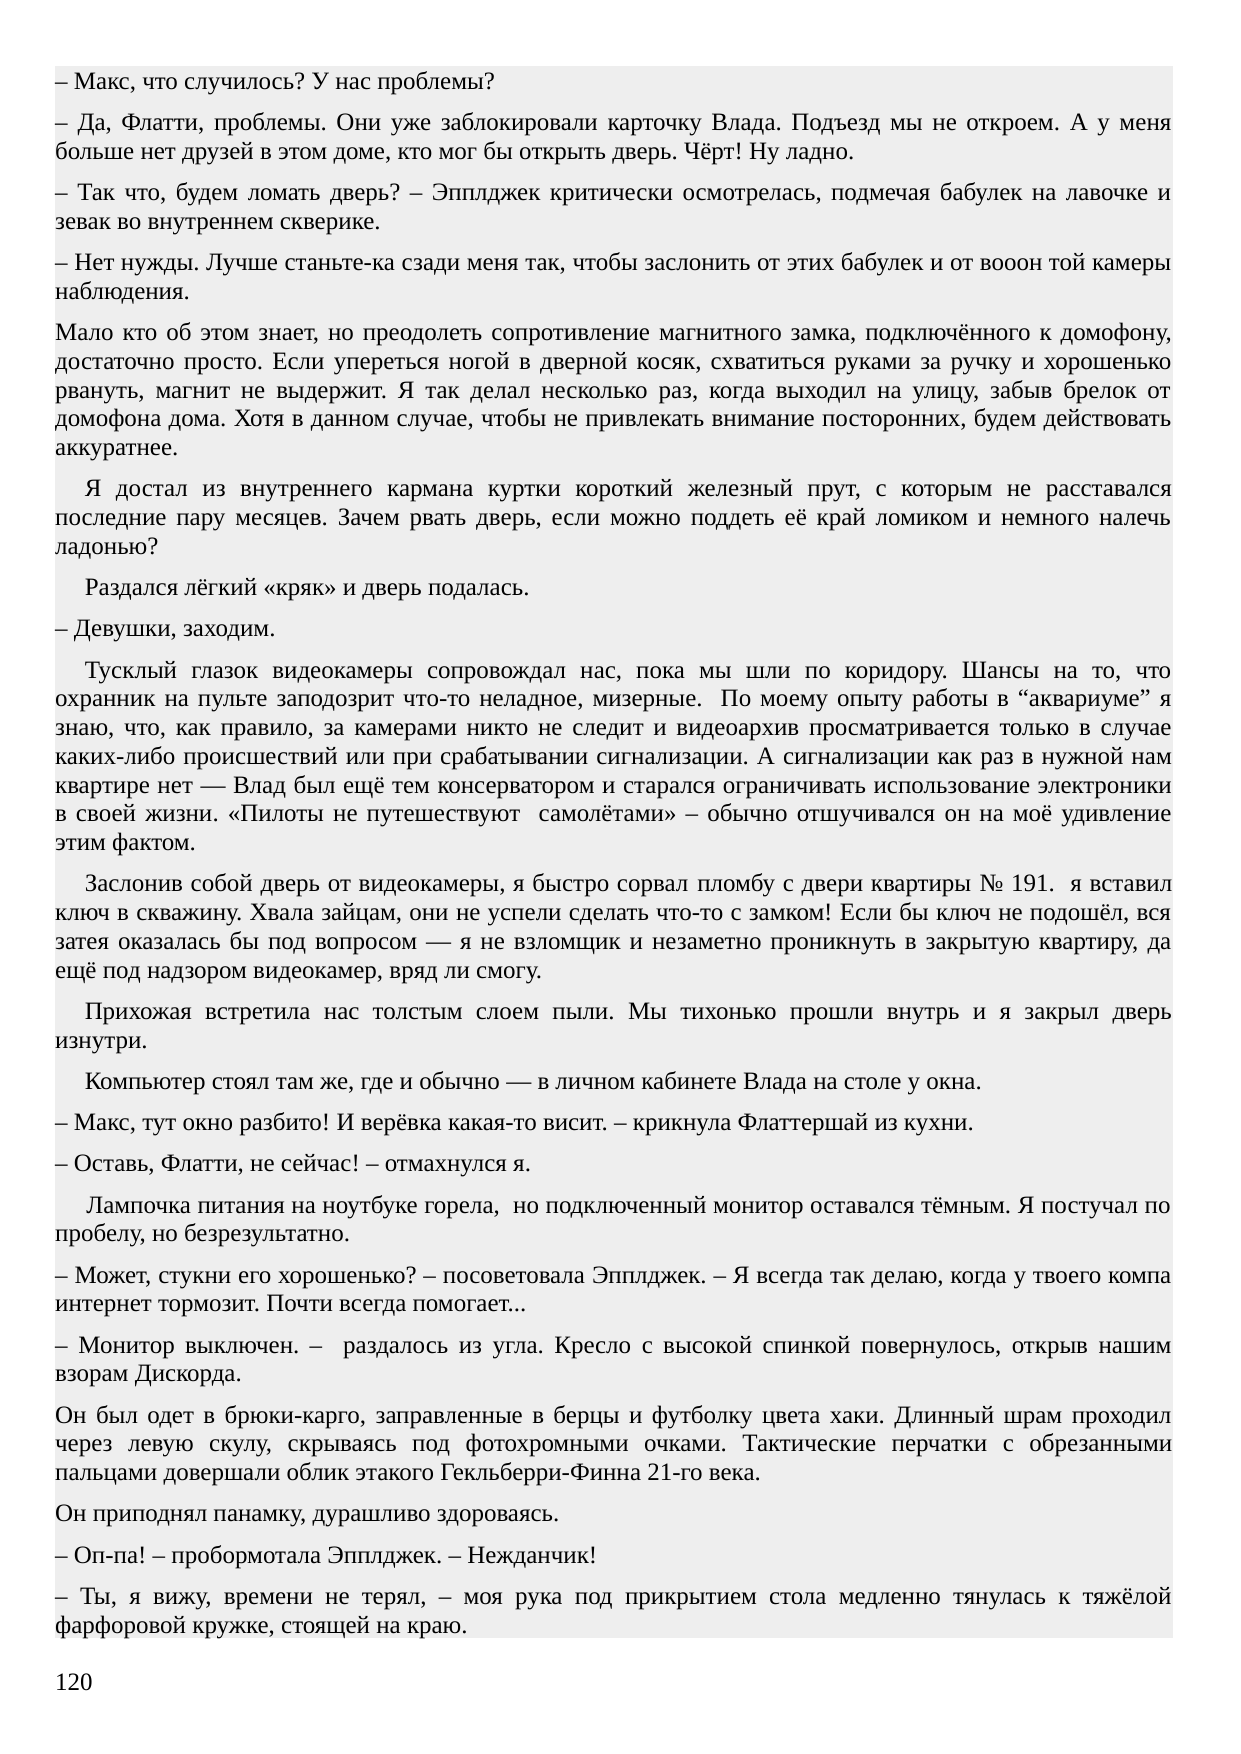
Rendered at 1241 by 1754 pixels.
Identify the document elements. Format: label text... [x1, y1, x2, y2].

text – Оставь, Флатти, не сейчас! – отмахнулся я. [55, 1148, 1173, 1177]
text Тусклый глазок видеокамеры сопровождал нас, пока мы шли по коридору. Шансы на то, что охранник на пульте заподозрит что-то неладное, мизерные. По моему опыту работы в “аквариуме” я знаю, что, как правило, за камерами никто не следит и видеоархив просматривается только в случае каких-либо происшествий или при срабатывании сигнализации. А сигнализации как раз в нужной нам квартире нет — Влад был ещё тем консерватором и старался ограничивать использование электроники в своей жизни. «Пилоты не путешествуют самолётами» – обычно отшучивался он на моё удивление этим фактом. [55, 655, 1173, 856]
text Компьютер стоял там же, где и обычно — в личном кабинете Влада на столе у окна. [55, 1066, 1173, 1095]
text Лампочка питания на ноутбуке горела, но подключенный монитор оставался тёмным. Я постучал по пробелу, но безрезультатно. [55, 1190, 1173, 1247]
text – Так что, будем ломать дверь? – Эпплджек критически осмотрелась, подмечая бабулек на лавочке и зевак во внутреннем скверике. [55, 177, 1173, 235]
text – Макс, тут окно разбито! И верёвка какая-то висит. – крикнула Флаттершай из кухни. [55, 1107, 1173, 1136]
text – Монитор выключен. – раздалось из угла. Кресло с высокой спинкой повернулось, открыв нашим взорам Дискорда. [55, 1330, 1173, 1387]
text – Ты, я вижу, времени не терял, – моя рука под прикрытием стола медленно тянулась к тяжёлой фарфоровой кружке, стоящей на краю. [55, 1581, 1173, 1638]
text Заслонив собой дверь от видеокамеры, я быстро сорвал пломбу с двери квартиры № 191. я вставил ключ в скважину. Хвала зайцам, они не успели сделать что-то с замком! Если бы ключ не подошёл, вся затея оказалась бы под вопросом — я не взломщик и незаметно проникнуть в закрытую квартиру, да ещё под надзором видеокамер, вряд ли смогу. [55, 868, 1173, 983]
text – Нет нужды. Лучше станьте-ка сзади меня так, чтобы заслонить от этих бабулек и от вооон той камеры наблюдения. [55, 247, 1173, 305]
text Прихожая встретила нас толстым слоем пыли. Мы тихонько прошли внутрь и я закрыл дверь изнутри. [55, 996, 1173, 1053]
text – Макс, что случилось? У нас проблемы? [55, 66, 1173, 95]
text Я достал из внутреннего кармана куртки короткий железный прут, с которым не расставался последние пару месяцев. Зачем рвать дверь, если можно поддеть её край ломиком и немного налечь ладонью? [55, 473, 1173, 560]
text Он был одет в брюки-карго, заправленные в берцы и футболку цвета хаки. Длинный шрам проходил через левую скулу, скрываясь под фотохромными очками. Тактические перчатки с обрезанными пальцами довершали облик этакого Гекльберри-Финна 21-го века. [55, 1400, 1173, 1486]
text Он приподнял панамку, дурашливо здороваясь. [55, 1498, 1173, 1527]
list Мало кто об этом знает, но преодолеть сопротивление магнитного замка, подключённого к домофону, достаточно просто. Если упереться ногой в дверной косяк, схватиться руками за ручку и хорошенько рвануть, магнит не выдержит. Я так делал несколько раз, когда выходил на улицу, забыв брелок от домофона дома. Хотя в данном случае, чтобы не привлекать внимание посторонних, будем действовать аккуратнее. [55, 317, 1173, 461]
text – Да, Флатти, проблемы. Они уже заблокировали карточку Влада. Подъезд мы не откроем. А у меня больше нет друзей в этом доме, кто мог бы открыть дверь. Чёрт! Ну ладно. [55, 107, 1173, 165]
text – Может, стукни его хорошенько? – посоветовала Эпплджек. – Я всегда так делаю, когда у твоего компа интернет тормозит. Почти всегда помогает... [55, 1260, 1173, 1317]
text – Девушки, заходим. [55, 613, 1173, 642]
text Раздался лёгкий «кряк» и дверь подалась. [55, 572, 1173, 601]
text – Оп-па! – пробормотала Эпплджек. – Нежданчик! [55, 1540, 1173, 1568]
